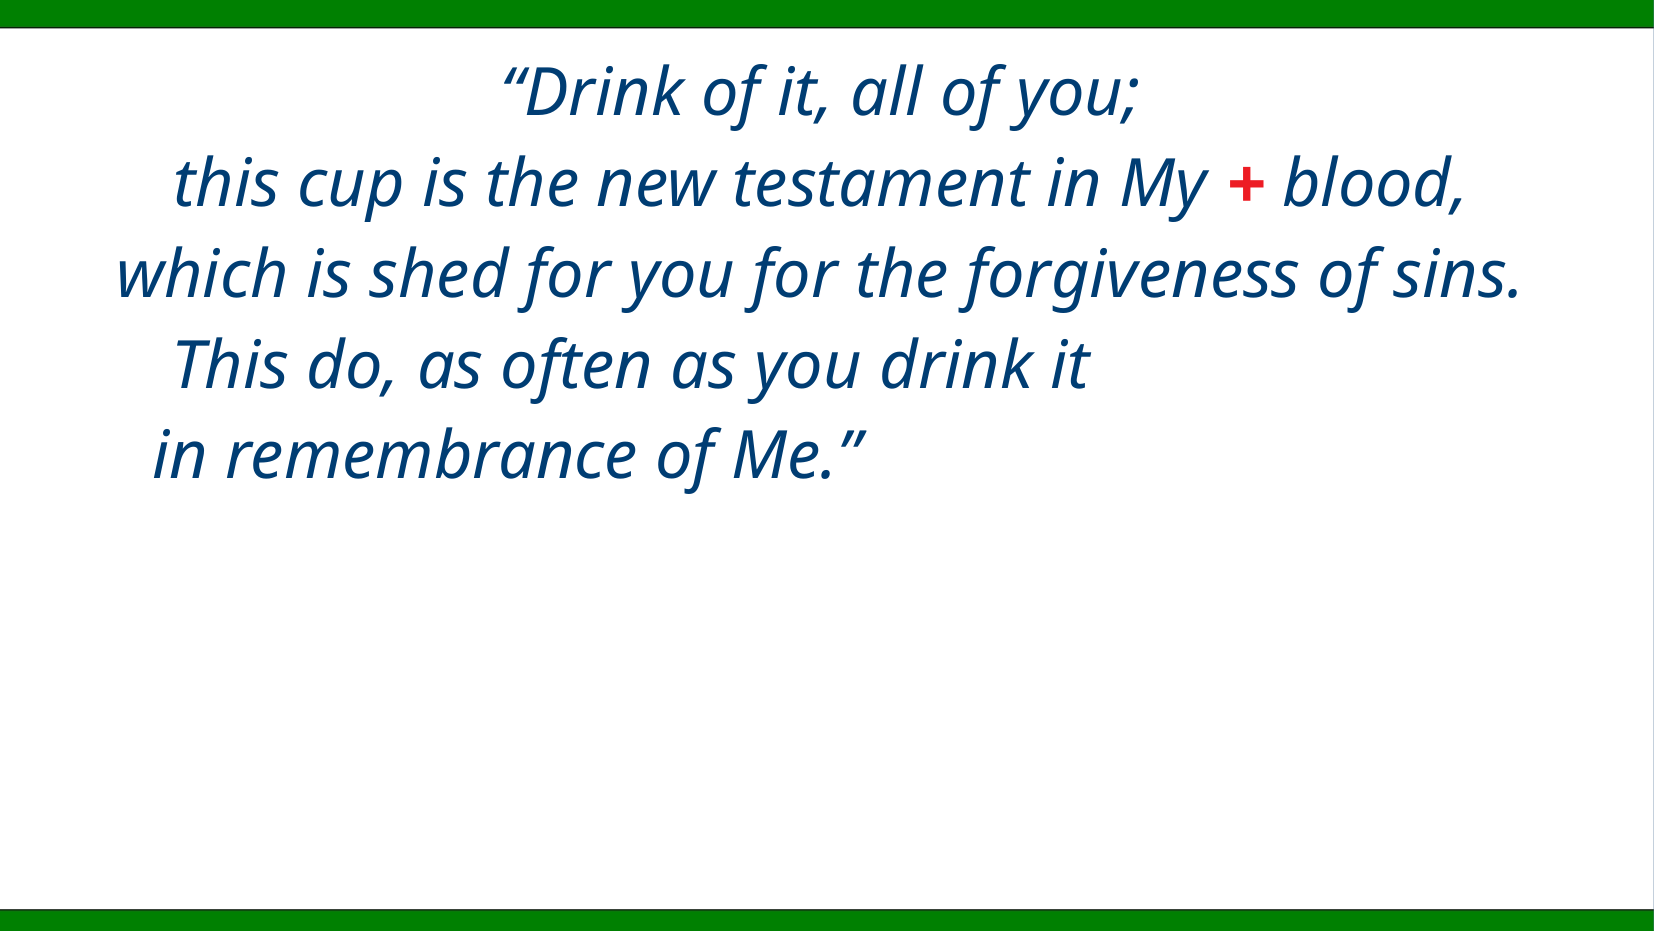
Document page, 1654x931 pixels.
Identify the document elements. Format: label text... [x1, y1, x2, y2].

picture [0, 0, 1654, 931]
text_box “Drink of it, all of you; this cup is the new testament in My + blood, which is shed for you for the forgiveness of sins. This do, as often as you drink it in remembrance of Me.” [86, 37, 1557, 496]
